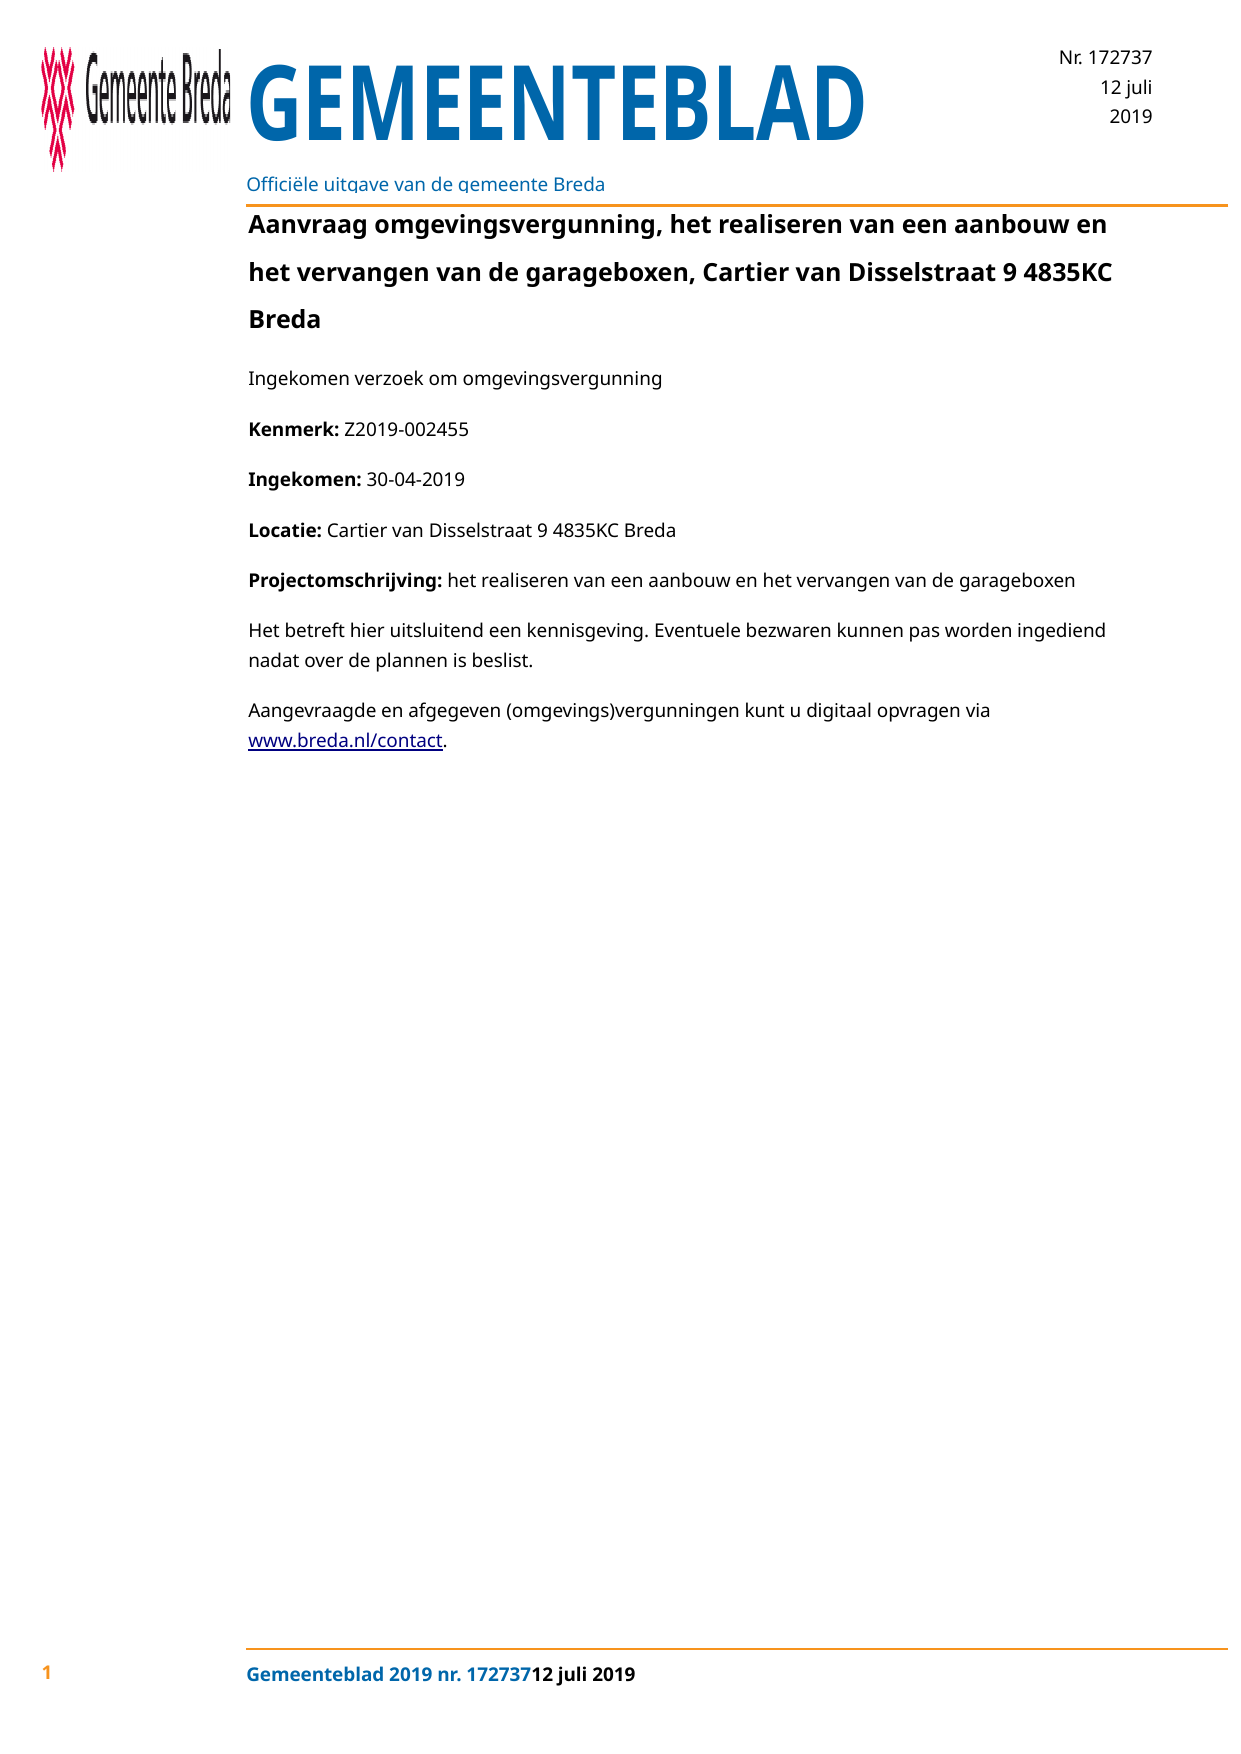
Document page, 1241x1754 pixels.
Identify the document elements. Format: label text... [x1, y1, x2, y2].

text Het betreft hier uitsluitend een kennisgeving. Eventuele bezwaren kunnen pas worden ingediend nadat over de plannen is beslist. [248, 618, 1152, 673]
text Aanvraag omgevingsvergunning, het realiseren van een aanbouw en het vervangen van de garageboxen, Cartier van Disselstraat 9 4835KC Breda [248, 207, 1152, 336]
text Kenmerk: Z2019-002455 [248, 416, 1152, 442]
picture [41, 47, 231, 172]
text Ingekomen verzoek om omgevingsvergunning [248, 366, 1152, 391]
text Projectomschrijving: het realiseren van een aanbouw en het vervangen van de garageboxen [248, 567, 1152, 593]
text Ingekomen: 30-04-2019 [248, 466, 1152, 492]
text Aangevraagde en afgegeven (omgevings)vergunningen kunt u digitaal opvragen via www.breda.nl/contact. [248, 698, 1152, 753]
text Locatie: Cartier van Disselstraat 9 4835KC Breda [248, 517, 1152, 542]
